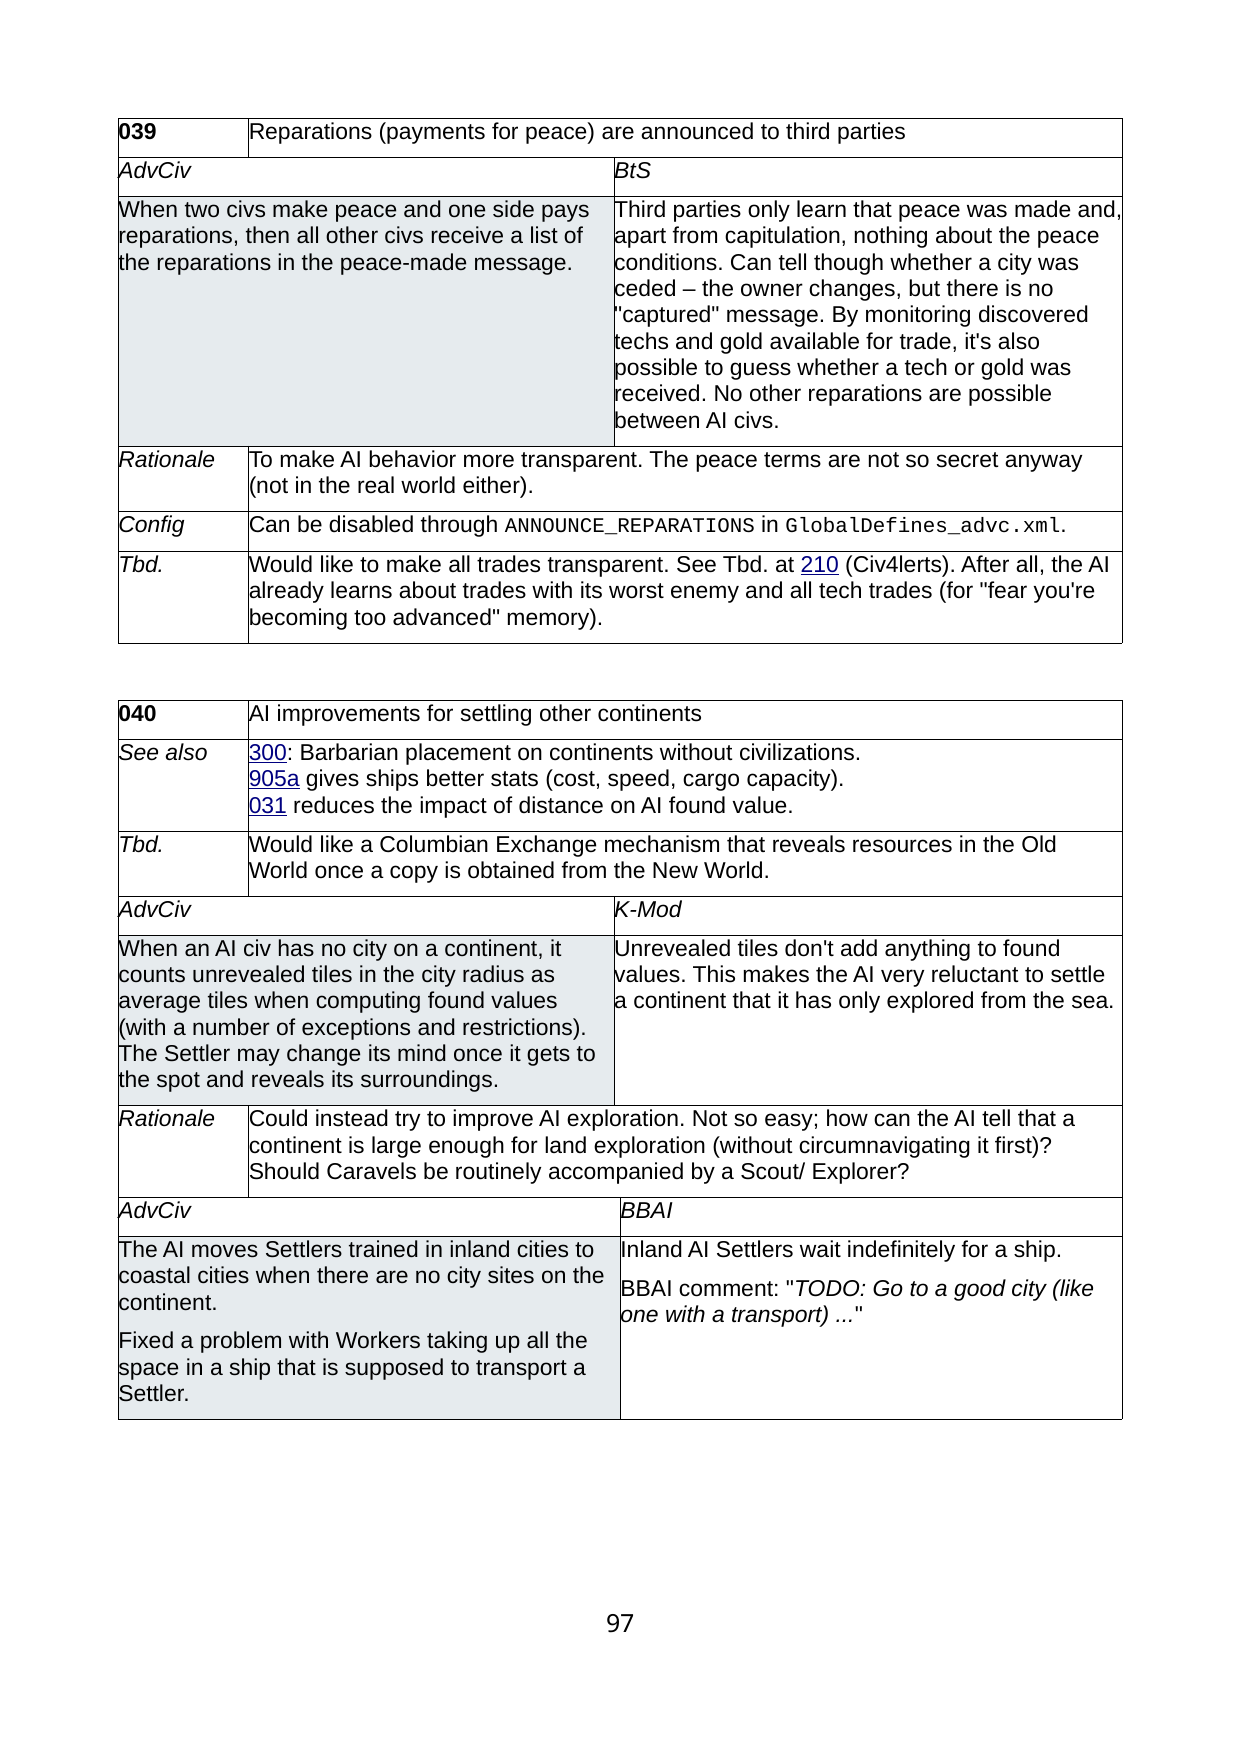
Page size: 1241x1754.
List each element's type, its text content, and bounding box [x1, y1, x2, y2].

table_cell See also [119, 740, 248, 831]
table_cell To make AI behavior more transparent. The peace terms are not so secret anyway (not in the real world either). [249, 447, 1122, 511]
table_cell 300: Barbarian placement on continents without civilizations. 905a gives ships better stats (cost, speed, cargo capacity). 031 reduces the impact of distance on AI found value. [249, 740, 1122, 831]
table_header 040 [119, 701, 248, 739]
table_header Reparations (payments for peace) are announced to third parties [249, 119, 1122, 157]
table_cell Config [119, 512, 248, 551]
table_cell Would like a Columbian Exchange mechanism that reveals resources in the Old World once a copy is obtained from the New World. [249, 832, 1122, 896]
table_cell AdvCiv [119, 158, 614, 196]
table_cell K-Mod [615, 897, 1122, 934]
table_header 039 [119, 119, 248, 157]
table_cell The AI moves Settlers trained in inland cities to coastal cities when there are no city sites on the continent. Fixed a problem with Workers taking up all the space in a ship that is supposed to transport a Settler. [119, 1237, 620, 1419]
table_cell Could instead try to improve AI exploration. Not so easy; how can the AI tell that a continent is large enough for land exploration (without circumnavigating it first)? Should Caravels be routinely accompanied by a Scout/ Explorer? [249, 1106, 1122, 1197]
table_cell Third parties only learn that peace was made and, apart from capitulation, nothing about the peace conditions. Can tell though whether a city was ceded – the owner changes, but there is no "captured" message. By monitoring discovered techs and gold available for trade, it's also possible to guess whether a tech or gold was received. No other reparations are possible between AI civs. [615, 197, 1122, 446]
table_cell When an AI civ has no city on a continent, it counts unrevealed tiles in the city radius as average tiles when computing found values (with a number of exceptions and restrictions). The Settler may change its mind once it gets to the spot and reveals its surroundings. [119, 936, 614, 1105]
table_cell When two civs make peace and one side pays reparations, then all other civs receive a list of the reparations in the peace-made message. [119, 197, 614, 446]
table_cell Rationale [119, 1106, 248, 1197]
table_cell Rationale [119, 447, 248, 511]
table_cell Would like to make all trades transparent. See Tbd. at 210 (Civ4lerts). After all, the AI already learns about trades with its worst enemy and all tech trades (for "fear you're becoming too advanced" memory). [249, 552, 1122, 642]
table_cell AdvCiv [119, 897, 614, 934]
table_cell Tbd. [119, 552, 248, 642]
table_cell AdvCiv [119, 1198, 620, 1236]
table_cell Can be disabled through ANNOUNCE_REPARATIONS in GlobalDefines_advc.xml. [249, 512, 1122, 551]
table_header AI improvements for settling other continents [249, 701, 1122, 739]
table_cell Tbd. [119, 832, 248, 896]
table_cell BBAI [621, 1198, 1122, 1236]
table_cell BtS [615, 158, 1122, 196]
table_cell Inland AI Settlers wait indefinitely for a ship. BBAI comment: "TODO: Go to a good city (like one with a transport) ..." [621, 1237, 1122, 1419]
table_cell Unrevealed tiles don't add anything to found values. This makes the AI very reluctant to settle a continent that it has only explored from the sea. [615, 936, 1122, 1105]
